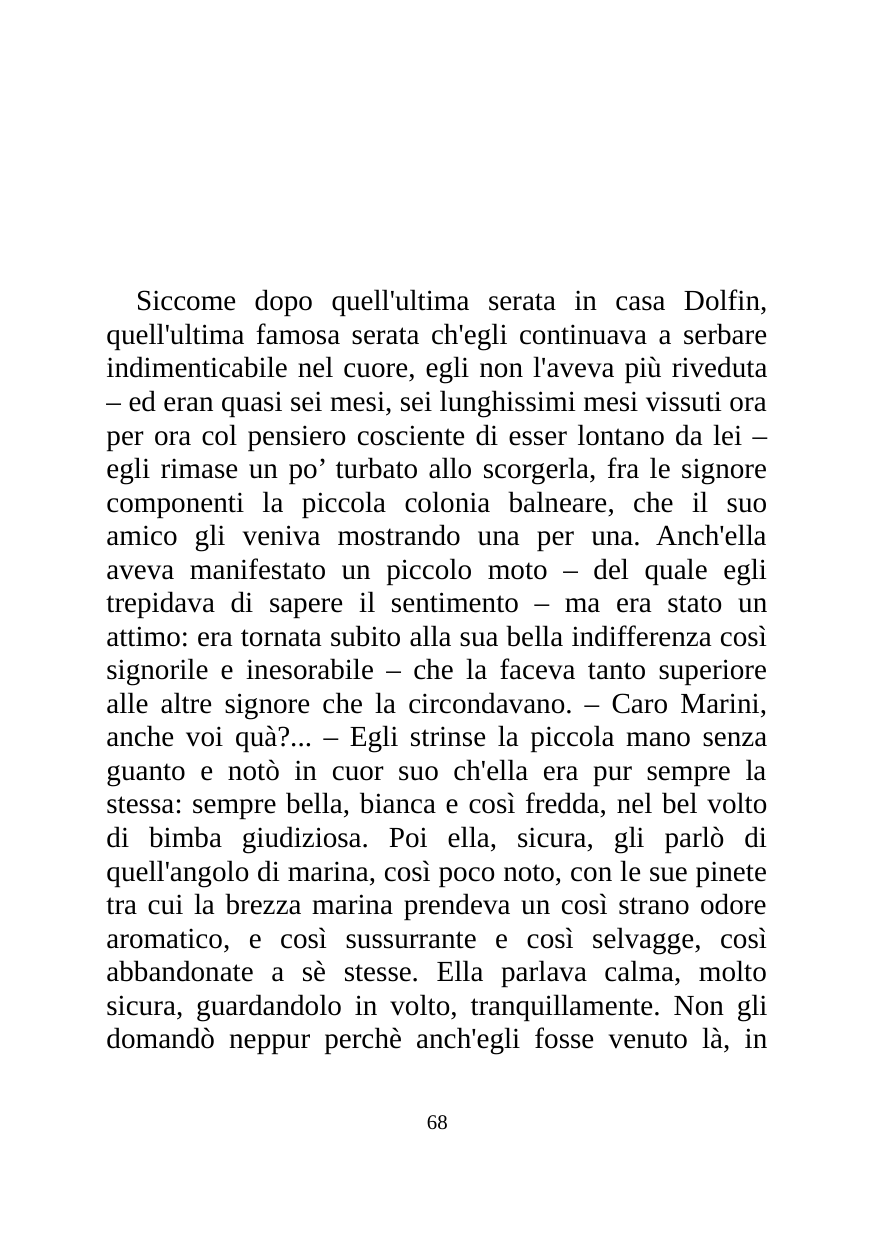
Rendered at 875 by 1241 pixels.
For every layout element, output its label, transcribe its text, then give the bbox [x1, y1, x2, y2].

text Siccome dopo quell'ultima serata in casa Dolfin, quell'ultima famosa serata ch'egli continuava a serbare indimenticabile nel cuore, egli non l'aveva più riveduta – ed eran quasi sei mesi, sei lunghissimi mesi vissuti ora per ora col pensiero cosciente di esser lontano da lei – egli rimase un po’ turbato allo scorgerla, fra le signore componenti la piccola colonia balneare, che il suo amico gli veniva mostrando una per una. Anch'ella aveva manifestato un piccolo moto – del quale egli trepidava di sapere il sentimento – ma era stato un attimo: era tornata subito alla sua bella indifferenza così signorile e inesorabile – che la faceva tanto superiore alle altre signore che la circondavano. – Caro Marini, anche voi quà?... – Egli strinse la piccola mano senza guanto e notò in cuor suo ch'ella era pur sempre la stessa: sempre bella, bianca e così fredda, nel bel volto di bimba giudiziosa. Poi ella, sicura, gli parlò di quell'angolo di marina, così poco noto, con le sue pinete tra cui la brezza marina prendeva un così strano odore aromatico, e così sussurrante e così selvagge, così abbandonate a sè stesse. Ella parlava calma, molto sicura, guardandolo in volto, tranquillamente. Non gli domandò neppur perchè anch'egli fosse venuto là, in [106, 283, 768, 1055]
